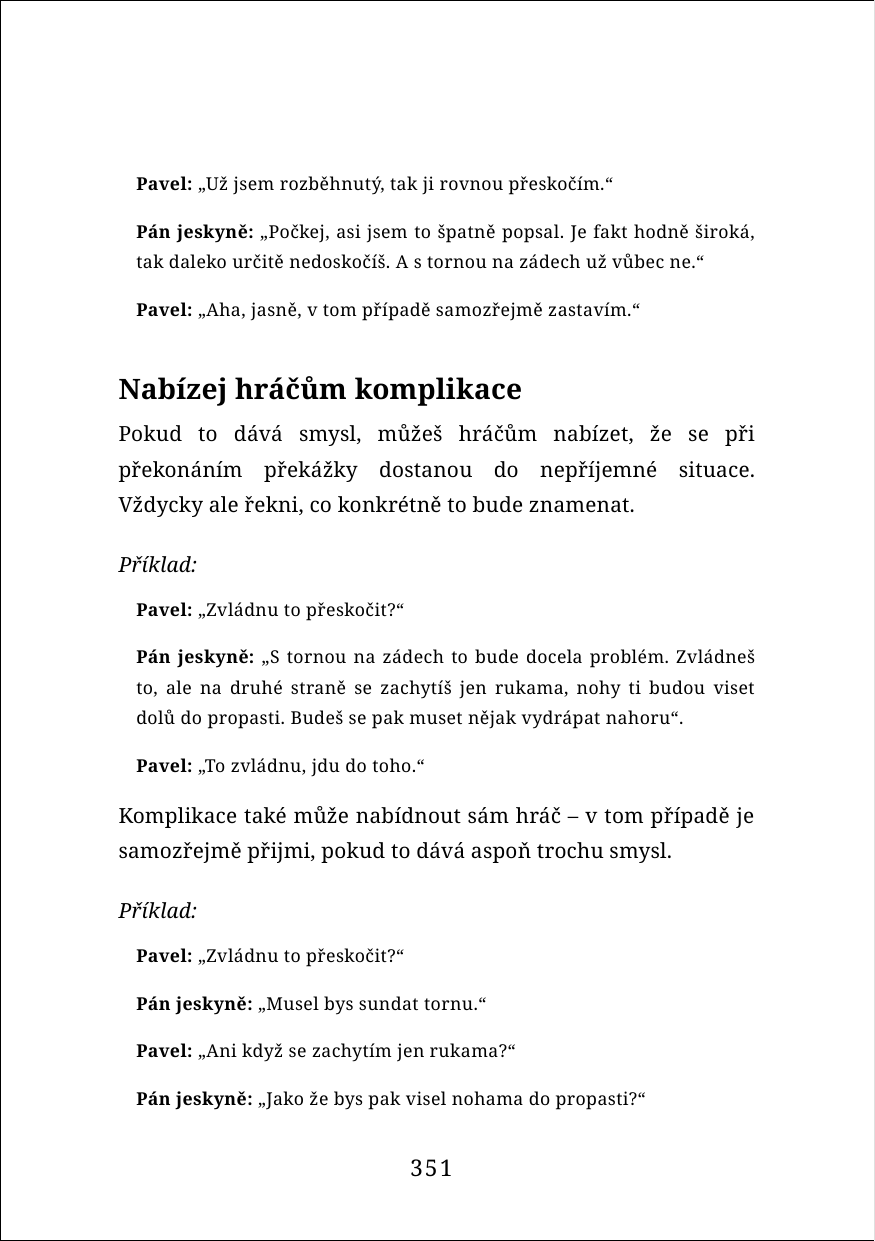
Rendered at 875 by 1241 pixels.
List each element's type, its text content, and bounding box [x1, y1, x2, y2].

text Pán jeskyně: „S tornou na zádech to bude docela problém. Zvládneš to, ale na druhé straně se zachytíš jen rukama, nohy ti budou viset dolů do propasti. Budeš se pak muset nějak vydrápat nahoru“. [136, 645, 756, 729]
text Pán jeskyně: „Počkej, asi jsem to špatně popsal. Je fakt hodně široká, tak daleko určitě nedoskočíš. A s tornou na zádech už vůbec ne.“ [136, 220, 756, 274]
text Pavel: „Zvládnu to přeskočit?“ [136, 943, 756, 967]
text Pavel: „Aha, jasně, v tom případě samozřejmě zastavím.“ [136, 298, 756, 322]
text Pokud to dává smysl, můžeš hráčům nabízet, že se při překonáním překážky dostanou do nepříjemné situace. Vždycky ale řekni, co konkrétně to bude znamenat. [118, 419, 756, 519]
text Příklad: [118, 896, 756, 924]
text Pavel: „Zvládnu to přeskočit?“ [136, 597, 756, 621]
text Pavel: „Už jsem rozběhnutý, tak ji rovnou přeskočím.“ [136, 172, 756, 196]
text Pavel: „Ani když se zachytím jen rukama?“ [136, 1039, 756, 1063]
text Komplikace také může nabídnout sám hráč – v tom případě je samozřejmě přijmi, pokud to dává aspoň trochu smysl. [118, 801, 756, 865]
subtitle Nabízej hráčům komplikace [118, 369, 756, 408]
text Pán jeskyně: „Musel bys sundat tornu.“ [136, 991, 756, 1015]
text Pán jeskyně: „Jako že bys pak visel nohama do propasti?“ [136, 1087, 756, 1111]
text Pavel: „To zvládnu, jdu do toho.“ [136, 753, 756, 777]
text Příklad: [118, 550, 756, 578]
